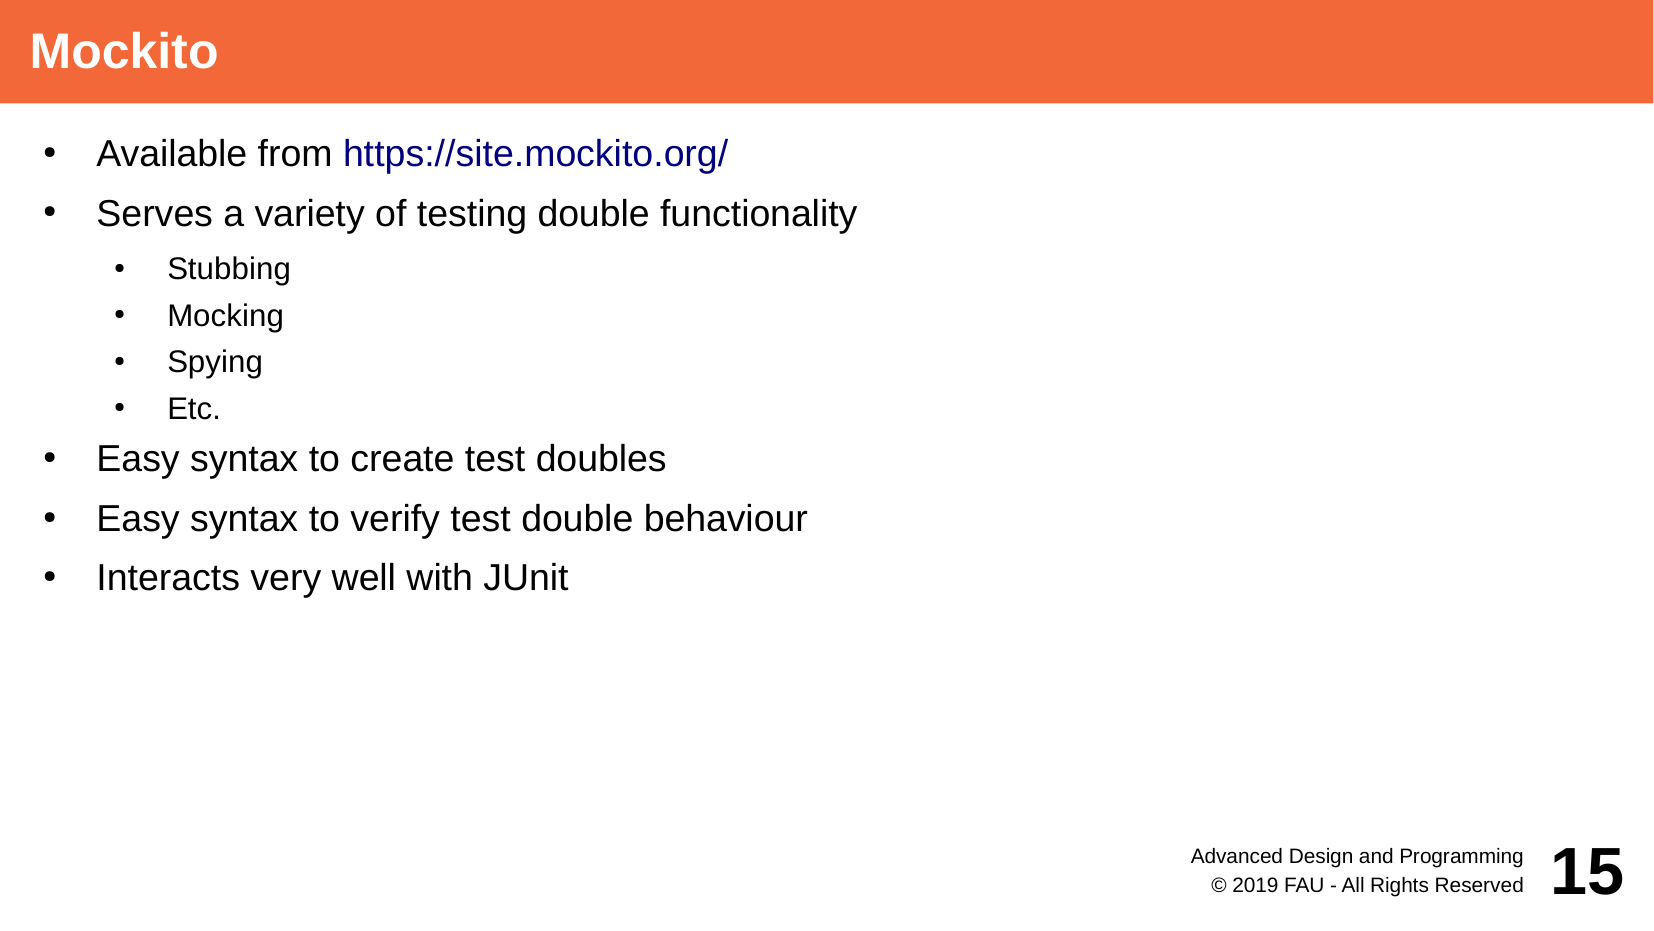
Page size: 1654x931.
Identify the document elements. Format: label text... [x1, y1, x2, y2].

title Mockito [0, 0, 1654, 104]
list Available from https://site.mockito.org/ Serves a variety of testing double functionality Stubbing Mocking Spying Etc. Easy syntax to create test doubles Easy syntax to verify test double behaviour Interacts very well with JUnit [25, 132, 1621, 826]
